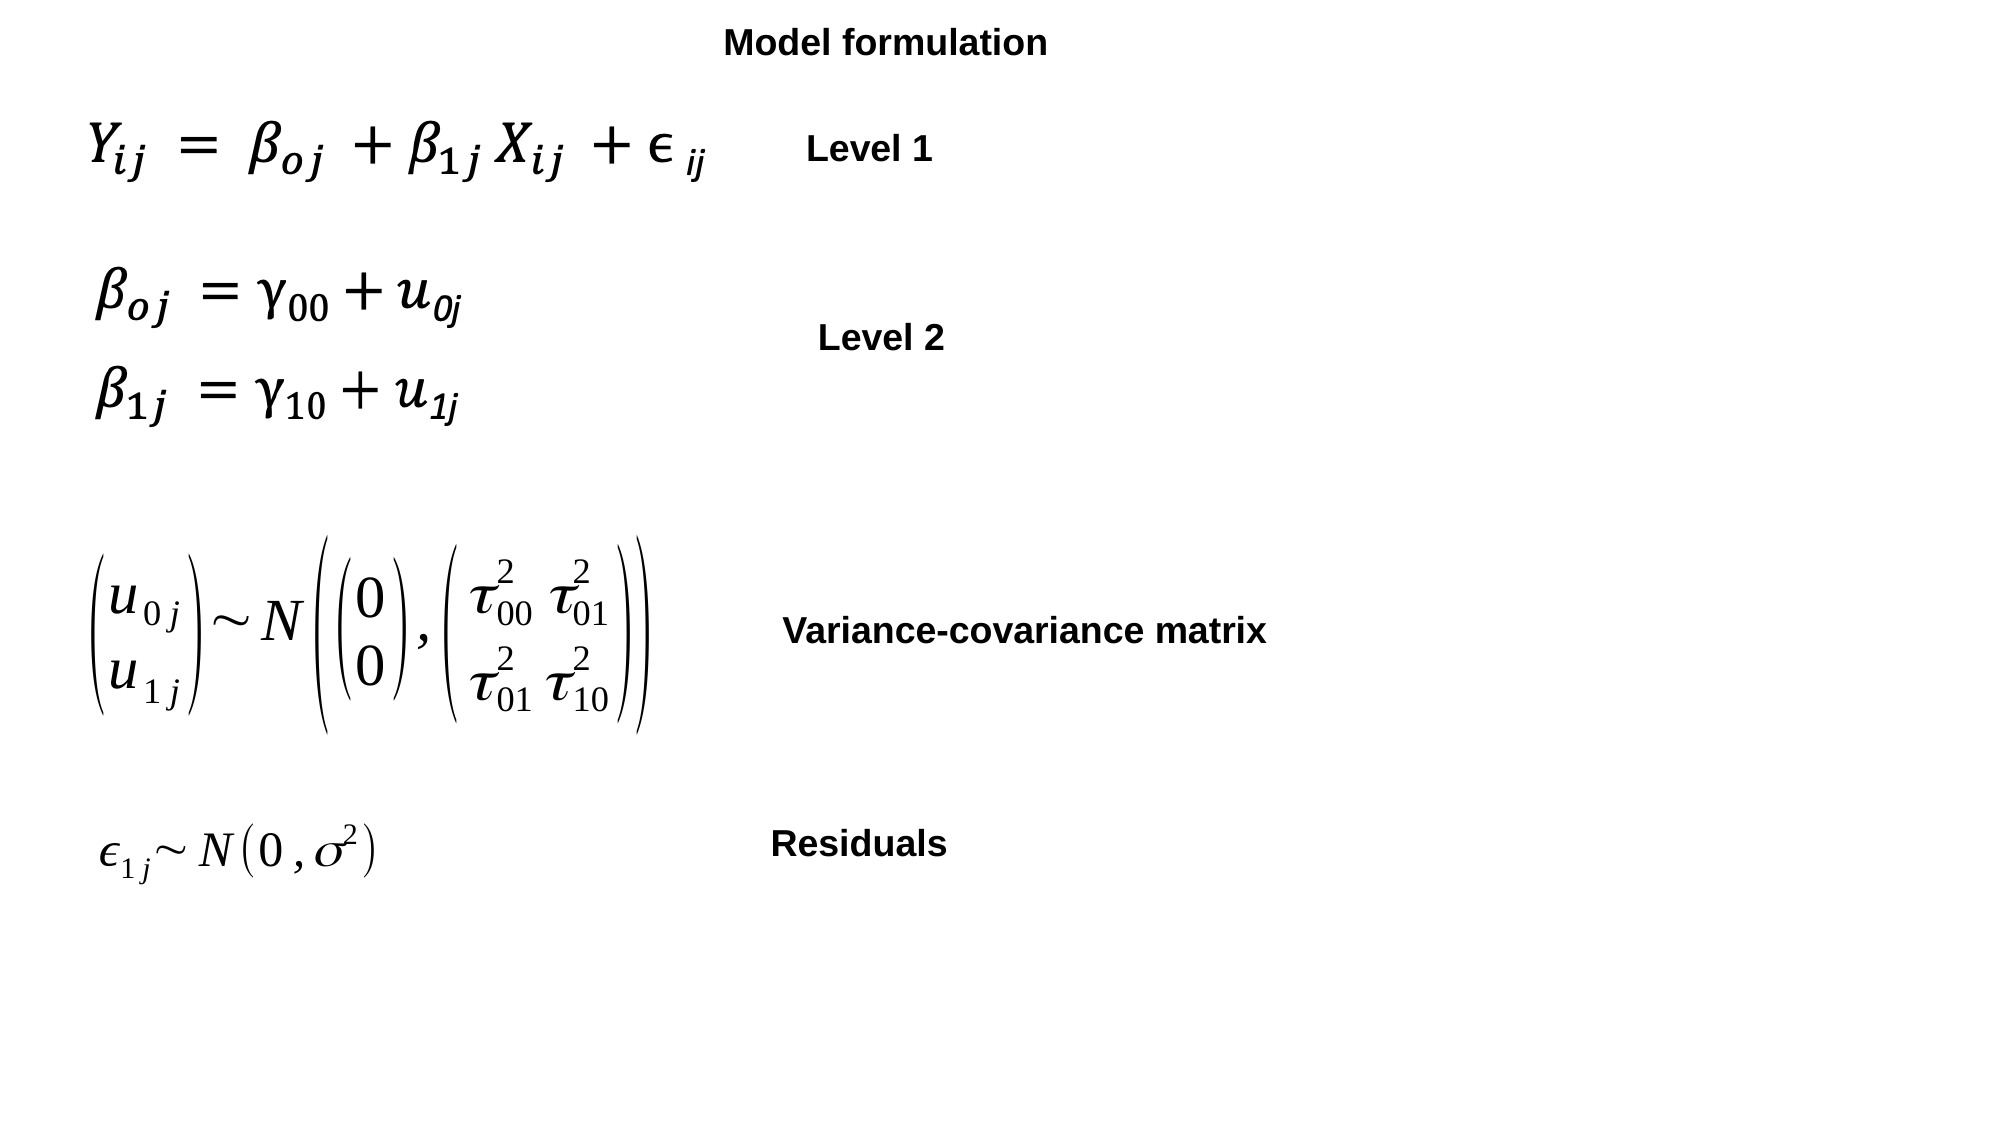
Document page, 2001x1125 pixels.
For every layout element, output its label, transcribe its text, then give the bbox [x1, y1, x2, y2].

text_box Level 1 [791, 120, 1654, 178]
chart [70, 531, 671, 739]
text_box Residuals [755, 814, 1619, 872]
text_box Model formulation [708, 14, 1571, 71]
text_box Variance-covariance matrix [767, 602, 1630, 660]
chart [82, 816, 390, 886]
text_box [67, 97, 760, 504]
text_box Level 2 [803, 309, 1666, 367]
